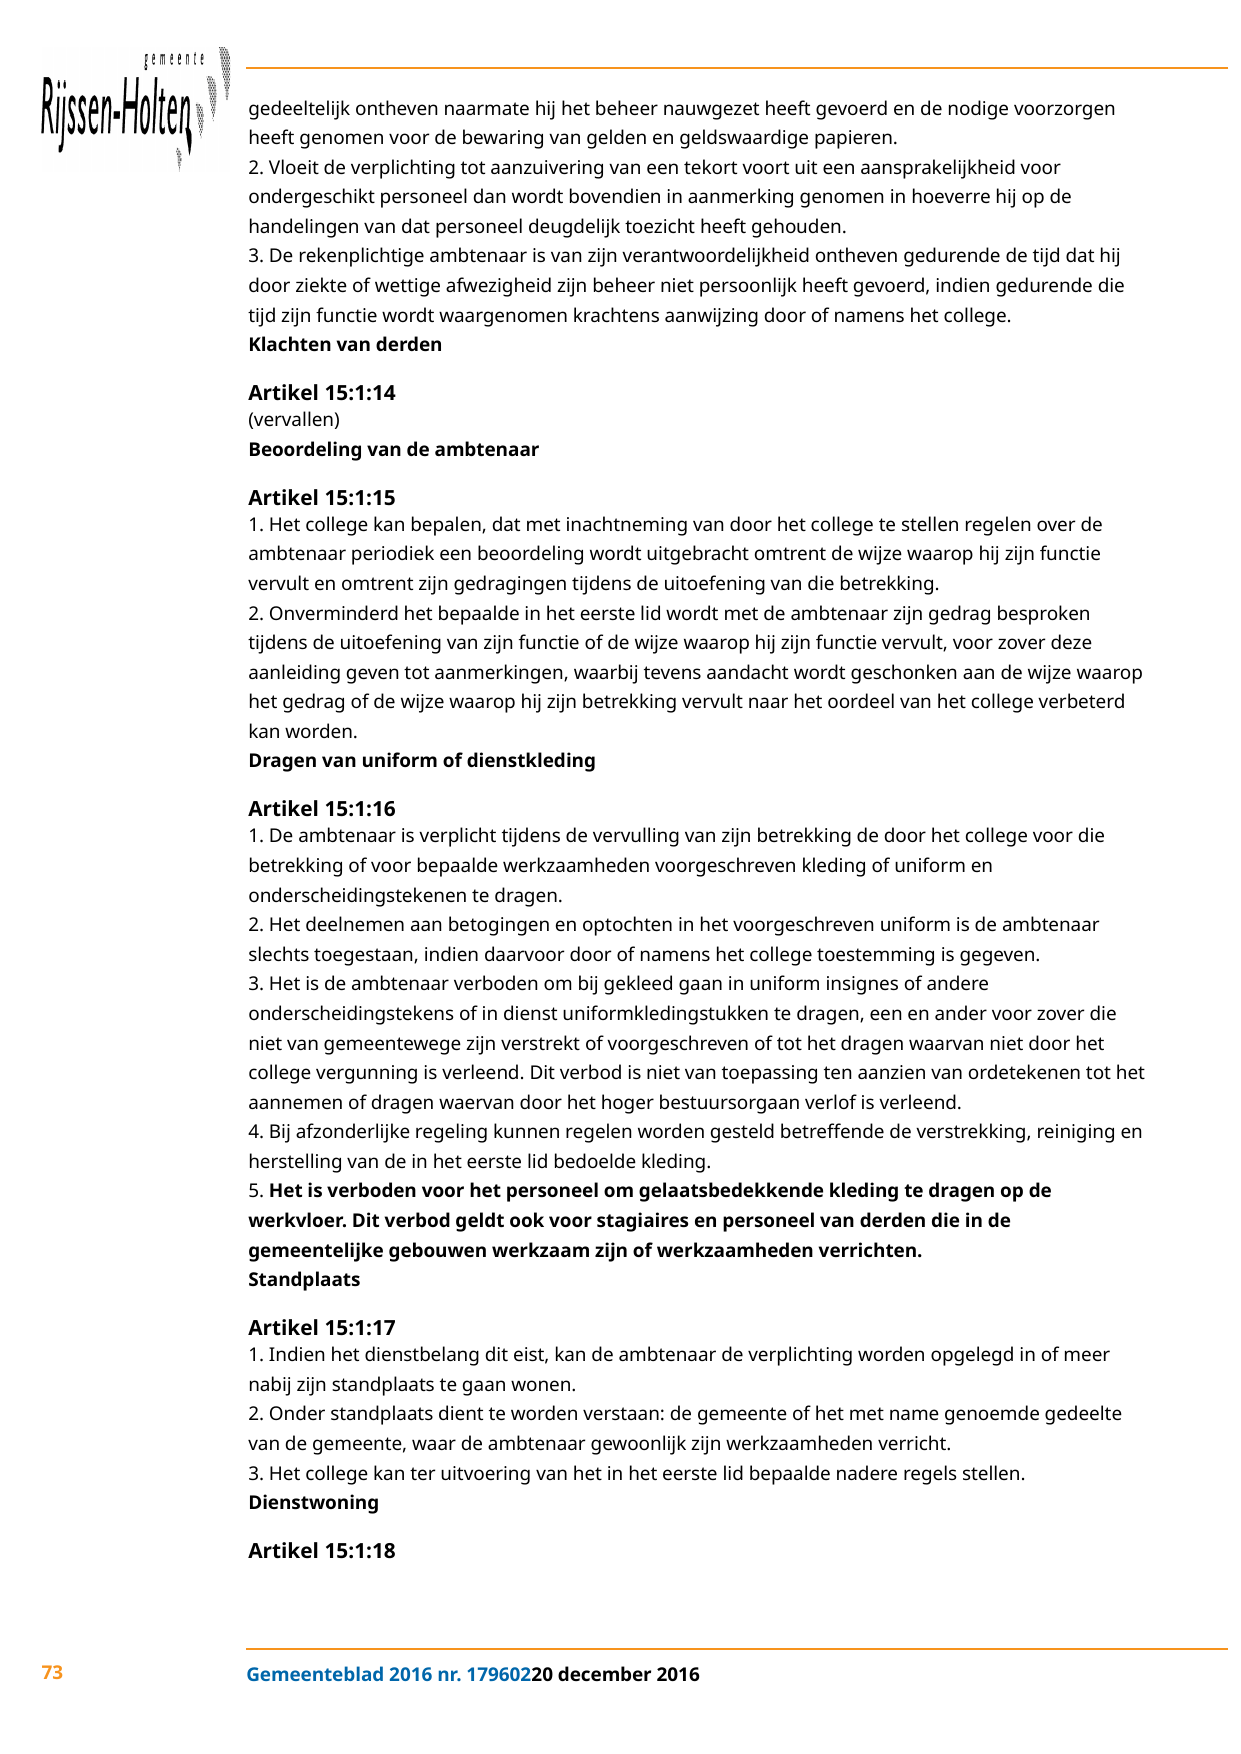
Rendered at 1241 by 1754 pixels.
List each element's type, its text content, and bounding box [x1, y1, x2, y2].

text 2. Vloeit de verplichting tot aanzuivering van een tekort voort uit een aansprakelijkheid voor ondergeschikt personeel dan wordt bovendien in aanmerking genomen in hoeverre hij op de handelingen van dat personeel deugdelijk toezicht heeft gehouden. [248, 154, 1152, 239]
text Standplaats [248, 1266, 1152, 1292]
text 3. Het college kan ter uitvoering van het in het eerste lid bepaalde nadere regels stellen. [248, 1460, 1152, 1486]
text 1. De ambtenaar is verplicht tijdens de vervulling van zijn betrekking de door het college voor die betrekking of voor bepaalde werkzaamheden voorgeschreven kleding of uniform en onderscheidingstekenen te dragen. [248, 823, 1152, 908]
text gedeeltelijk ontheven naarmate hij het beheer nauwgezet heeft gevoerd en de nodige voorzorgen heeft genomen voor de bewaring van gelden en geldswaardige papieren. [248, 95, 1152, 150]
text Dienstwoning [248, 1489, 1152, 1515]
picture [41, 47, 231, 172]
text Artikel 15:1:16 [248, 794, 1152, 823]
text Klachten van derden [248, 331, 1152, 357]
text 2. Onder standplaats dient te worden verstaan: de gemeente of het met name genoemde gedeelte van de gemeente, waar de ambtenaar gewoonlijk zijn werkzaamheden verricht. [248, 1401, 1152, 1456]
text 3. Het is de ambtenaar verboden om bij gekleed gaan in uniform insignes of andere onderscheidingstekens of in dienst uniformkledingstukken te dragen, een en ander voor zover die niet van gemeentewege zijn verstrekt of voorgeschreven of tot het dragen waarvan niet door het college vergunning is verleend. Dit verbod is niet van toepassing ten aanzien van ordetekenen tot het aannemen of dragen waervan door het hoger bestuursorgaan verlof is verleend. [248, 971, 1152, 1115]
text Artikel 15:1:14 [248, 378, 1152, 406]
text 2. Het deelnemen aan betogingen en optochten in het voorgeschreven uniform is de ambtenaar slechts toegestaan, indien daarvoor door of namens het college toestemming is gegeven. [248, 911, 1152, 967]
text 4. Bij afzonderlijke regeling kunnen regelen worden gesteld betreffende de verstrekking, reiniging en herstelling van de in het eerste lid bedoelde kleding. [248, 1118, 1152, 1174]
text Beoordeling van de ambtenaar [248, 436, 1152, 462]
text 1. Indien het dienstbelang dit eist, kan de ambtenaar de verplichting worden opgelegd in of meer nabij zijn standplaats te gaan wonen. [248, 1341, 1152, 1397]
text Artikel 15:1:15 [248, 483, 1152, 511]
text 2. Onverminderd het bepaalde in het eerste lid wordt met de ambtenaar zijn gedrag besproken tijdens de uitoefening van zijn functie of de wijze waarop hij zijn functie vervult, voor zover deze aanleiding geven tot aanmerkingen, waarbij tevens aandacht wordt geschonken aan de wijze waarop het gedrag of de wijze waarop hij zijn betrekking vervult naar het oordeel van het college verbeterd kan worden. [248, 600, 1152, 744]
text Dragen van uniform of dienstkleding [248, 748, 1152, 773]
text Artikel 15:1:17 [248, 1313, 1152, 1341]
text 1. Het college kan bepalen, dat met inachtneming van door het college te stellen regelen over de ambtenaar periodiek een beoordeling wordt uitgebracht omtrent de wijze waarop hij zijn functie vervult en omtrent zijn gedragingen tijdens de uitoefening van die betrekking. [248, 511, 1152, 596]
text (vervallen) [248, 406, 1152, 432]
text 3. De rekenplichtige ambtenaar is van zijn verantwoordelijkheid ontheven gedurende de tijd dat hij door ziekte of wettige afwezigheid zijn beheer niet persoonlijk heeft gevoerd, indien gedurende die tijd zijn functie wordt waargenomen krachtens aanwijzing door of namens het college. [248, 243, 1152, 328]
text 5. Het is verboden voor het personeel om gelaatsbedekkende kleding te dragen op de werkvloer. Dit verbod geldt ook voor stagiaires en personeel van derden die in de gemeentelijke gebouwen werkzaam zijn of werkzaamheden verrichten. [248, 1178, 1152, 1263]
text Artikel 15:1:18 [248, 1536, 1152, 1564]
